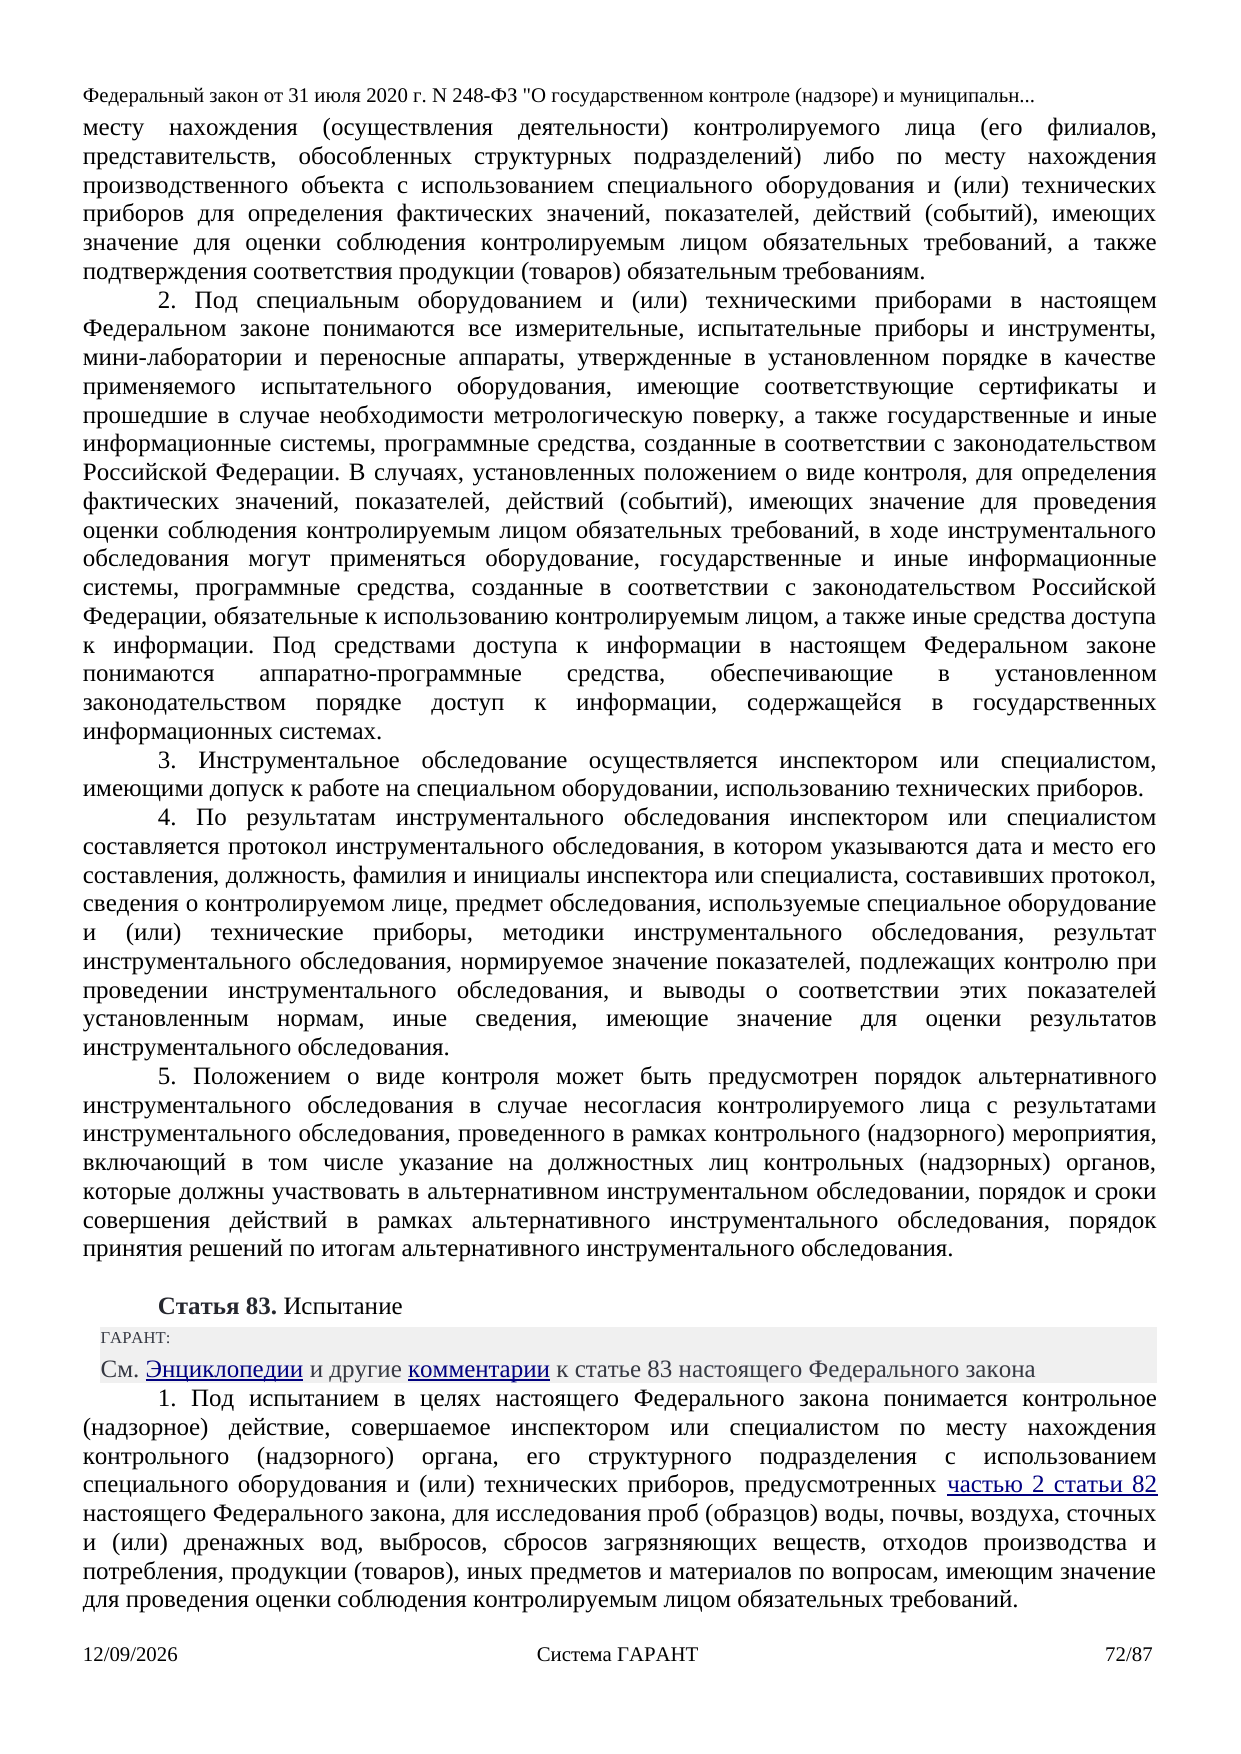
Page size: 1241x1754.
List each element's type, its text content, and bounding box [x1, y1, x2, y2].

text 5. Положением о виде контроля может быть предусмотрен порядок альтернативного инструментального обследования в случае несогласия контролируемого лица с результатами инструментального обследования, проведенного в рамках контрольного (надзорного) мероприятия, включающий в том числе указание на должностных лиц контрольных (надзорных) органов, которые должны участвовать в альтернативном инструментальном обследовании, порядок и сроки совершения действий в рамках альтернативного инструментального обследования, порядок принятия решений по итогам альтернативного инструментального обследования. [83, 1061, 1157, 1262]
text 1. Под испытанием в целях настоящего Федерального закона понимается контрольное (надзорное) действие, совершаемое инспектором или специалистом по месту нахождения контрольного (надзорного) органа, его структурного подразделения с использованием специального оборудования и (или) технических приборов, предусмотренных частью 2 статьи 82 настоящего Федерального закона, для исследования проб (образцов) воды, почвы, воздуха, сточных и (или) дренажных вод, выбросов, сбросов загрязняющих веществ, отходов производства и потребления, продукции (товаров), иных предметов и материалов по вопросам, имеющим значение для проведения оценки соблюдения контролируемым лицом обязательных требований. [83, 1383, 1157, 1613]
text 4. По результатам инструментального обследования инспектором или специалистом составляется протокол инструментального обследования, в котором указываются дата и место его составления, должность, фамилия и инициалы инспектора или специалиста, составивших протокол, сведения о контролируемом лице, предмет обследования, используемые специальное оборудование и (или) технические приборы, методики инструментального обследования, результат инструментального обследования, нормируемое значение показателей, подлежащих контролю при проведении инструментального обследования, и выводы о соответствии этих показателей установленным нормам, иные сведения, имеющие значение для оценки результатов инструментального обследования. [83, 802, 1157, 1061]
text ГАРАНТ: [100, 1327, 1157, 1347]
text месту нахождения (осуществления деятельности) контролируемого лица (его филиалов, представительств, обособленных структурных подразделений) либо по месту нахождения производственного объекта с использованием специального оборудования и (или) технических приборов для определения фактических значений, показателей, действий (событий), имеющих значение для оценки соблюдения контролируемым лицом обязательных требований, а также подтверждения соответствия продукции (товаров) обязательным требованиям. [83, 112, 1157, 285]
text См. Энциклопедии и другие комментарии к статье 83 настоящего Федерального закона [100, 1354, 1157, 1383]
text 2. Под специальным оборудованием и (или) техническими приборами в настоящем Федеральном законе понимаются все измерительные, испытательные приборы и инструменты, мини-лаборатории и переносные аппараты, утвержденные в установленном порядке в качестве применяемого испытательного оборудования, имеющие соответствующие сертификаты и прошедшие в случае необходимости метрологическую поверку, а также государственные и иные информационные системы, программные средства, созданные в соответствии с законодательством Российской Федерации. В случаях, установленных положением о виде контроля, для определения фактических значений, показателей, действий (событий), имеющих значение для проведения оценки соблюдения контролируемым лицом обязательных требований, в ходе инструментального обследования могут применяться оборудование, государственные и иные информационные системы, программные средства, созданные в соответствии с законодательством Российской Федерации, обязательные к использованию контролируемым лицом, а также иные средства доступа к информации. Под средствами доступа к информации в настоящем Федеральном законе понимаются аппаратно-программные средства, обеспечивающие в установленном законодательством порядке доступ к информации, содержащейся в государственных информационных системах. [83, 285, 1157, 745]
text Статья 83. Испытание [158, 1291, 1157, 1320]
text 3. Инструментальное обследование осуществляется инспектором или специалистом, имеющими допуск к работе на специальном оборудовании, использованию технических приборов. [83, 745, 1157, 802]
